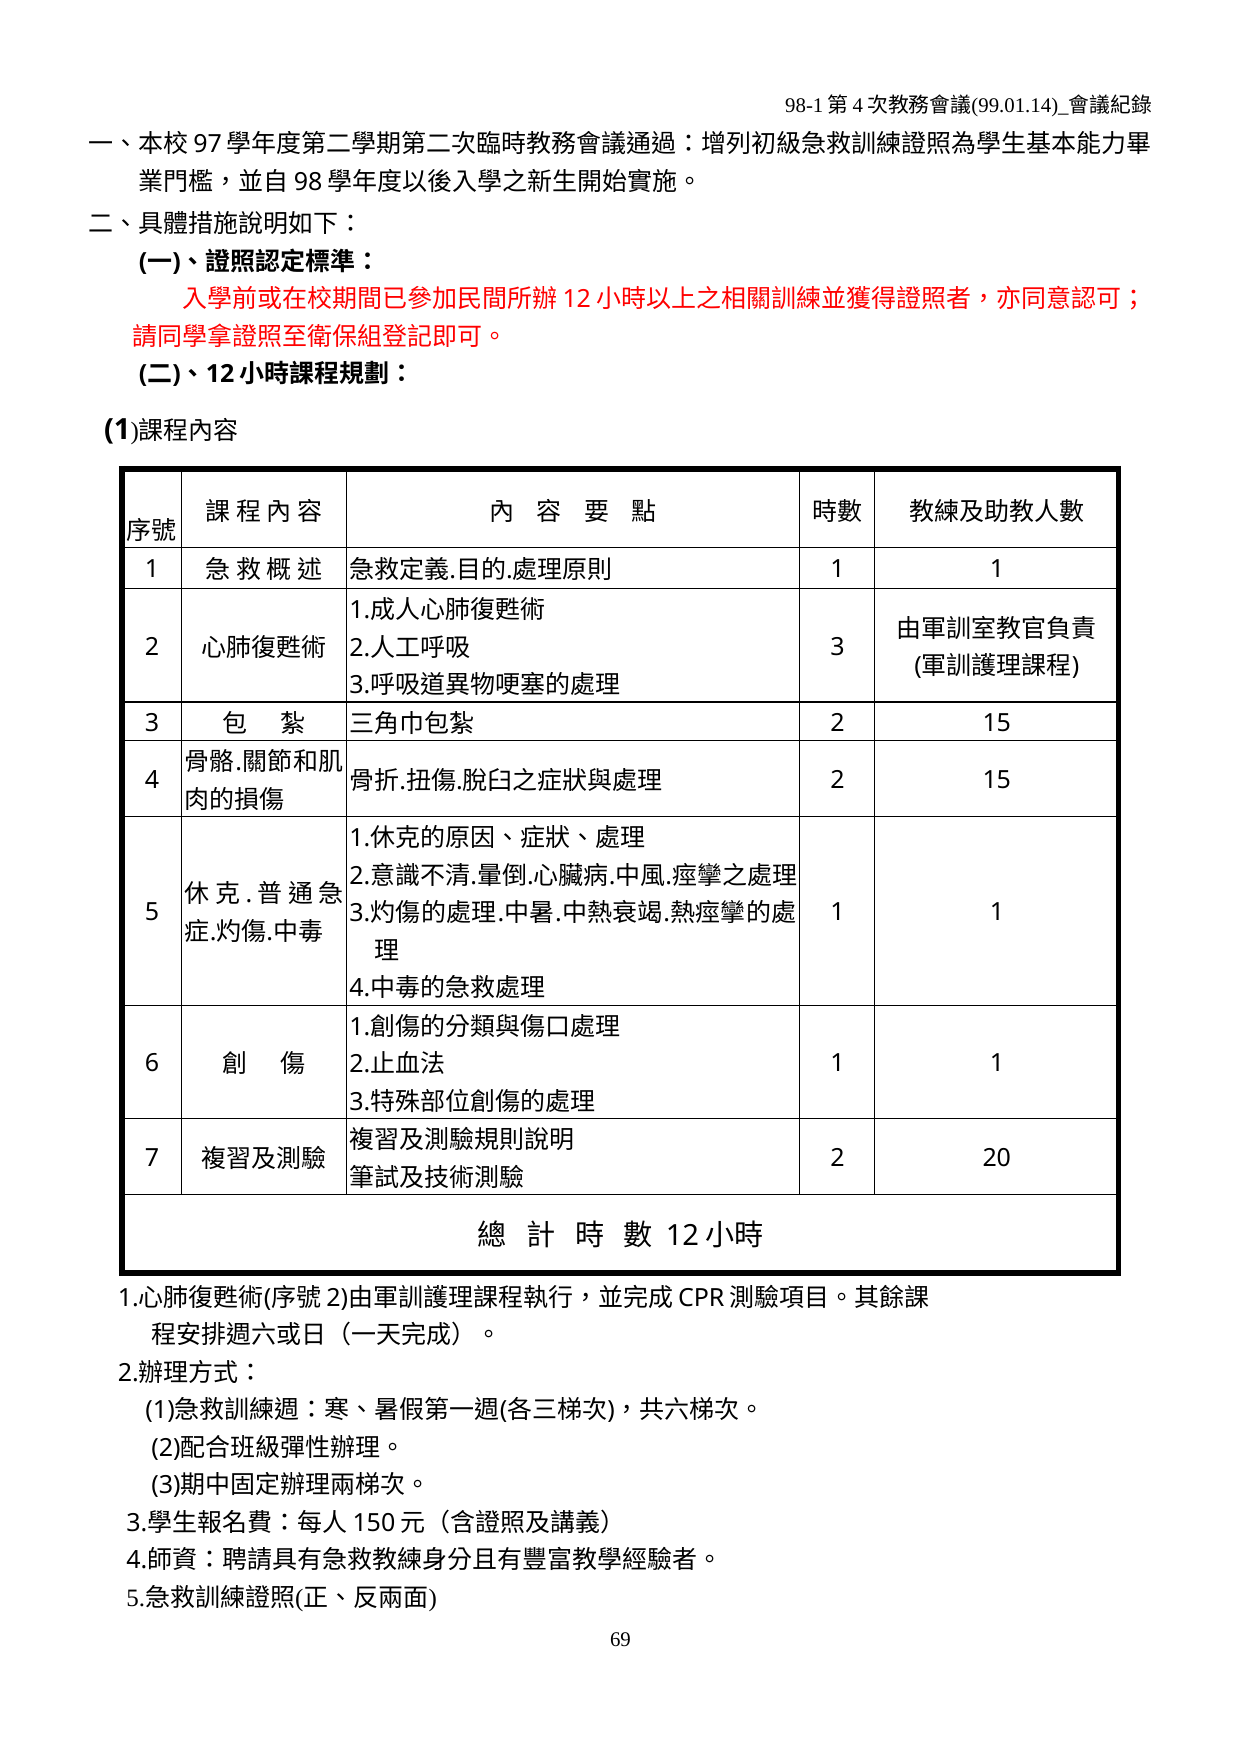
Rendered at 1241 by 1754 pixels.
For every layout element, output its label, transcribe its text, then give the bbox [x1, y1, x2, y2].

table_cell 3 [800, 589, 874, 701]
table_cell 急救定義.目的.處理原則 [347, 548, 799, 588]
table_header 序號 [125, 472, 181, 547]
text 2.辦理方式： [118, 1351, 1152, 1389]
text (二)、12小時課程規劃： [89, 353, 1152, 391]
table_cell 複習及測驗 [182, 1119, 346, 1194]
table_cell 6 [125, 1006, 181, 1118]
table_cell 1 [875, 817, 1116, 1004]
table_cell 骨骼.關節和肌肉的損傷 [182, 741, 346, 816]
table_cell 1.成人心肺復甦術 2.人工呼吸 3.呼吸道異物哽塞的處理 [347, 589, 799, 701]
table_cell 三角巾包紮 [347, 703, 799, 740]
table_cell 1 [875, 548, 1116, 588]
text 入學前或在校期間已參加民間所辦12小時以上之相關訓練並獲得證照者，亦同意認可；請同學拿證照至衛保組登記即可。 [132, 278, 1152, 353]
table_cell 3 [125, 703, 181, 740]
table_cell 7 [125, 1119, 181, 1194]
table_header 教練及助教人數 [875, 472, 1116, 547]
table_cell 4 [125, 741, 181, 816]
text 一、本校97學年度第二學期第二次臨時教務會議通過：增列初級急救訓練證照為學生基本能力畢業門檻，並自98學年度以後入學之新生開始實施。 [89, 123, 1152, 198]
table_header 內 容 要 點 [347, 472, 799, 547]
table_cell 2 [800, 1119, 874, 1194]
text 二、具體措施說明如下： [89, 203, 1152, 241]
table_header 課 程 內 容 [182, 472, 346, 547]
text 4.師資：聘請具有急救教練身分且有豐富教學經驗者。 [89, 1539, 1152, 1576]
table_cell 由軍訓室教官負責 (軍訓護理課程) [875, 589, 1116, 701]
table_cell 1 [800, 548, 874, 588]
table_cell 15 [875, 741, 1116, 816]
text 程安排週六或日（一天完成）。 [89, 1314, 1152, 1351]
table_cell 2 [800, 703, 874, 740]
table_cell 複習及測驗規則說明 筆試及技術測驗 [347, 1119, 799, 1194]
table_cell 休克.普通急症.灼傷.中毒 [182, 817, 346, 1004]
table_cell 總 計 時 數 12小時 [125, 1195, 1116, 1270]
text 1.心肺復甦術(序號2)由軍訓護理課程執行，並完成CPR測驗項目。其餘課 [118, 1276, 1152, 1314]
table_cell 骨折.扭傷.脫臼之症狀與處理 [347, 741, 799, 816]
table_cell 心肺復甦術 [182, 589, 346, 701]
table_cell 1 [875, 1006, 1116, 1118]
table_cell 包 紮 [182, 703, 346, 740]
table_cell 1 [125, 548, 181, 588]
table_cell 2 [800, 741, 874, 816]
text 5.急救訓練證照(正、反兩面) [89, 1576, 1152, 1614]
table_cell 5 [125, 817, 181, 1004]
table_cell 1 [800, 1006, 874, 1118]
text (1)課程內容 [89, 391, 1152, 466]
text (2)配合班級彈性辦理。 [89, 1426, 1152, 1464]
table_cell 2 [125, 589, 181, 701]
table_cell 1 [800, 817, 874, 1004]
table_cell 急 救 概 述 [182, 548, 346, 588]
text 3.學生報名費：每人150元（含證照及講義） [89, 1501, 1152, 1539]
text (一)、證照認定標準： [89, 241, 1152, 278]
table_cell 20 [875, 1119, 1116, 1194]
table_header 時數 [800, 472, 874, 547]
table_cell 15 [875, 703, 1116, 740]
text (1)急救訓練週：寒、暑假第一週(各三梯次)，共六梯次。 [89, 1389, 1152, 1426]
table_cell 創 傷 [182, 1006, 346, 1118]
table_cell 1.休克的原因、症狀、處理 2.意識不清.暈倒.心臟病.中風.痙攣之處理 3.灼傷的處理.中暑.中熱衰竭.熱痙攣的處理 4.中毒的急救處理 [347, 817, 799, 1004]
text (3)期中固定辦理兩梯次。 [89, 1464, 1152, 1501]
table_cell 1.創傷的分類與傷口處理 2.止血法 3.特殊部位創傷的處理 [347, 1006, 799, 1118]
